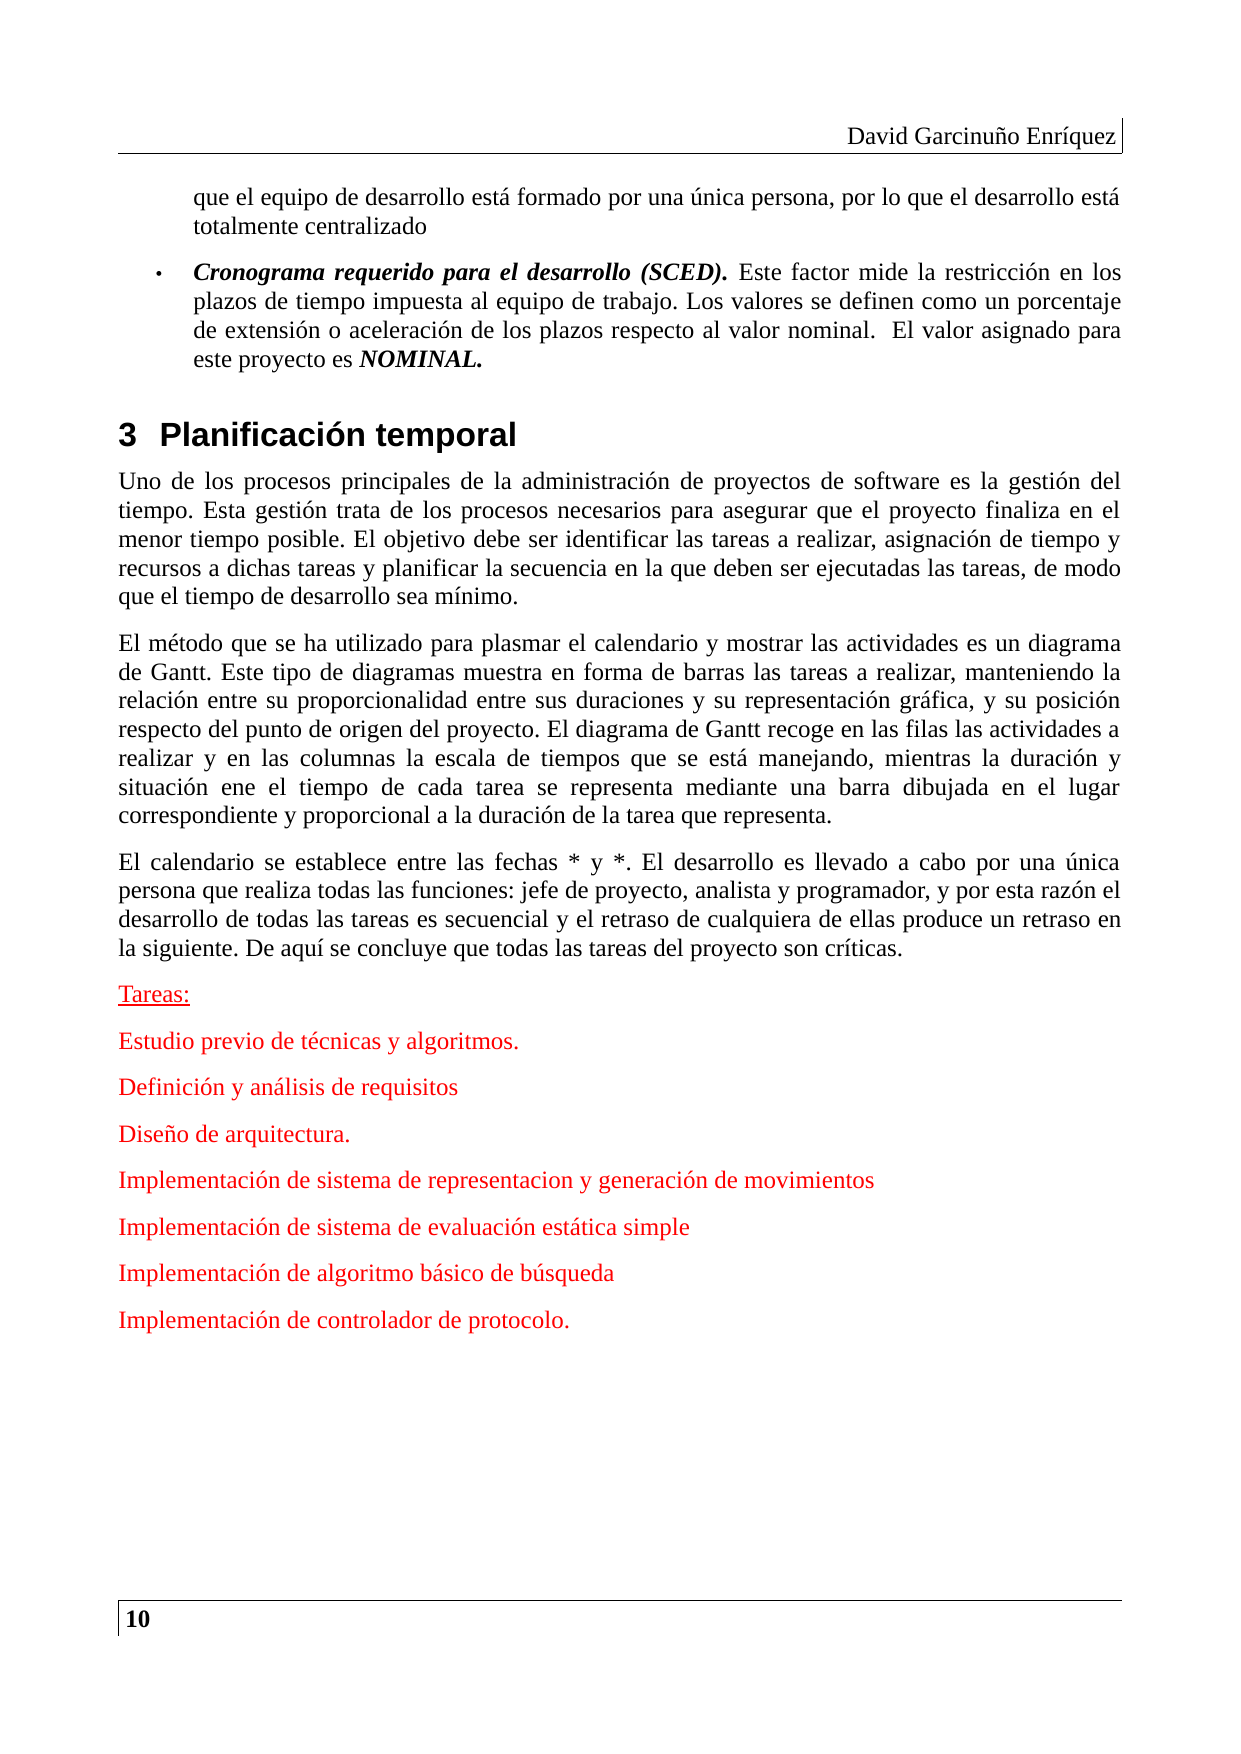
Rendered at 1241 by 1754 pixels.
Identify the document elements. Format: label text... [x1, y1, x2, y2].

text Uno de los procesos principales de la administración de proyectos de software es la gestión del tiempo. Esta gestión trata de los procesos necesarios para asegurar que el proyecto finaliza en el menor tiempo posible. El objetivo debe ser identificar las tareas a realizar, asignación de tiempo y recursos a dichas tareas y planificar la secuencia en la que deben ser ejecutadas las tareas, de modo que el tiempo de desarrollo sea mínimo. [118, 466, 1122, 610]
text El calendario se establece entre las fechas * y *. El desarrollo es llevado a cabo por una única persona que realiza todas las funciones: jefe de proyecto, analista y programador, y por esta razón el desarrollo de todas las tareas es secuencial y el retraso de cualquiera de ellas produce un retraso en la siguiente. De aquí se concluye que todas las tareas del proyecto son críticas. [118, 847, 1122, 962]
list que el equipo de desarrollo está formado por una única persona, por lo que el desarrollo está totalmente centralizado [156, 182, 1122, 240]
text Definición y análisis de requisitos [118, 1072, 1122, 1101]
subtitle Planificación temporal [118, 415, 1122, 454]
text Estudio previo de técnicas y algoritmos. [118, 1026, 1122, 1055]
text Implementación de sistema de representacion y generación de movimientos [118, 1165, 1122, 1194]
list Cronograma requerido para el desarrollo (SCED). Este factor mide la restricción en los plazos de tiempo impuesta al equipo de trabajo. Los valores se definen como un porcentaje de extensión o aceleración de los plazos respecto al valor nominal. El valor asignado para este proyecto es NOMINAL. [156, 257, 1122, 372]
text Implementación de controlador de protocolo. [118, 1305, 1122, 1333]
text Diseño de arquitectura. [118, 1119, 1122, 1148]
text El método que se ha utilizado para plasmar el calendario y mostrar las actividades es un diagrama de Gantt. Este tipo de diagramas muestra en forma de barras las tareas a realizar, manteniendo la relación entre su proporcionalidad entre sus duraciones y su representación gráfica, y su posición respecto del punto de origen del proyecto. El diagrama de Gantt recoge en las filas las actividades a realizar y en las columnas la escala de tiempos que se está manejando, mientras la duración y situación ene el tiempo de cada tarea se representa mediante una barra dibujada en el lugar correspondiente y proporcional a la duración de la tarea que representa. [118, 628, 1122, 829]
text Implementación de sistema de evaluación estática simple [118, 1212, 1122, 1241]
text Tareas: [118, 979, 1122, 1008]
text Implementación de algoritmo básico de búsqueda [118, 1258, 1122, 1287]
